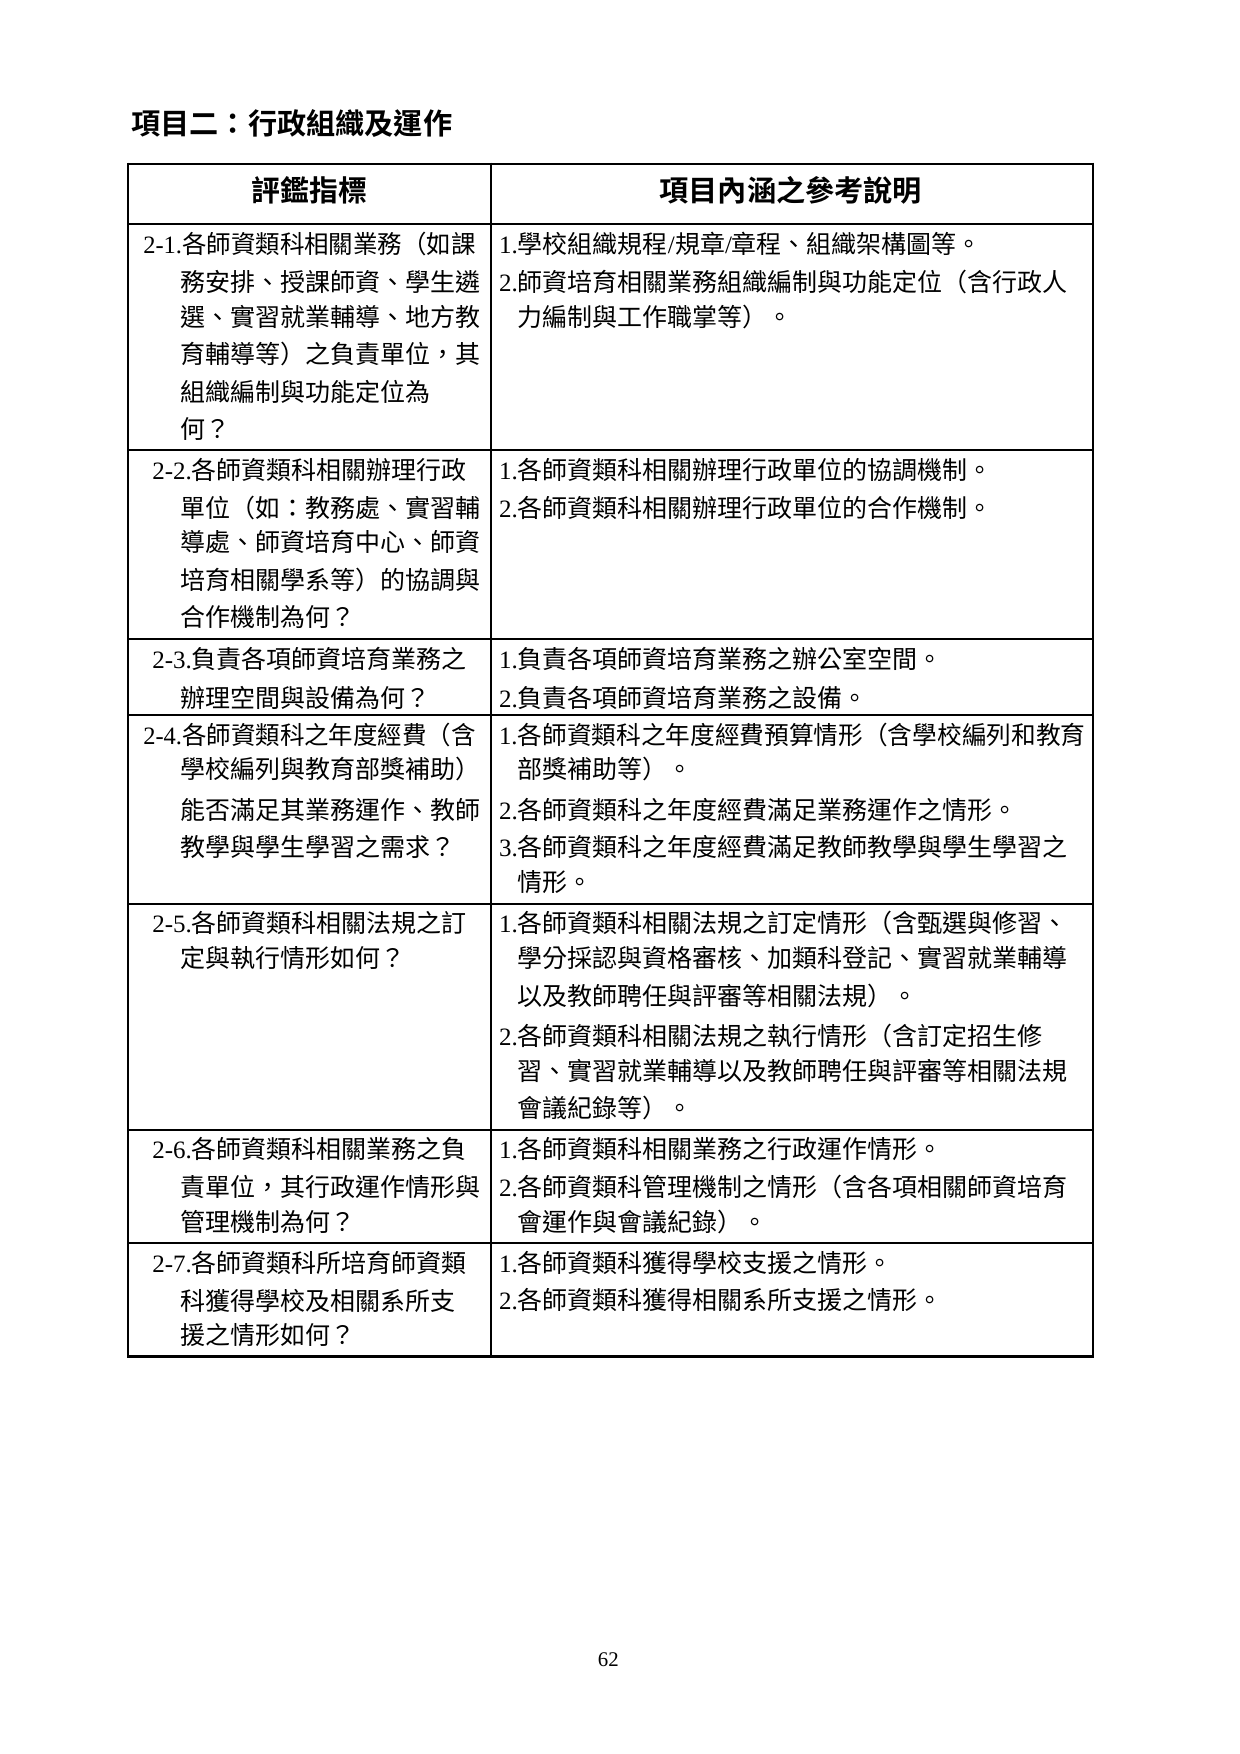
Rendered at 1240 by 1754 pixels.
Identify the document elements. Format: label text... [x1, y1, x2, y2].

table_cell 教學與學生學習之需求？ [129, 825, 490, 863]
table_cell 情形。 [492, 863, 1092, 897]
table_cell 導處、師資培育中心、師資 [129, 523, 490, 558]
table_cell 育輔導等）之負責單位，其 [129, 332, 490, 369]
table_cell [492, 523, 1092, 558]
table_cell 培育相關學系等）的協調與 [129, 558, 490, 595]
table_cell 2-6.各師資類科相關業務之負 [129, 1131, 490, 1165]
table_cell 2-7.各師資類科所培育師資類 [129, 1244, 490, 1278]
table_cell 部獎補助等）。 [492, 750, 1092, 785]
table_cell [129, 633, 490, 638]
table_cell 責單位，其行政運作情形與 [129, 1165, 490, 1202]
table_cell [129, 1051, 490, 1086]
table_cell 2.各師資類科相關辦理行政單位的合作機制。 [492, 486, 1092, 523]
table_cell 務安排、授課師資、學生遴 [129, 260, 490, 297]
table_cell 單位（如：教務處、實習輔 [129, 486, 490, 523]
table_cell [129, 208, 490, 223]
table_cell 2.各師資類科管理機制之情形（含各項相關師資培育 [492, 1165, 1092, 1202]
table_cell 2.負責各項師資培育業務之設備。 [492, 674, 1092, 714]
table_cell [492, 633, 1092, 638]
table_cell [492, 1124, 1092, 1128]
table_cell 會議紀錄等）。 [492, 1086, 1092, 1124]
table_cell 能否滿足其業務運作、教師 [129, 785, 490, 825]
table_cell [492, 558, 1092, 595]
table_cell 2.各師資類科獲得相關系所支援之情形。 [492, 1279, 1092, 1316]
table_header 項目內涵之參考說明 [492, 165, 1092, 208]
table_cell [129, 1124, 490, 1128]
text 項目二：行政組織及運作 [131, 106, 1091, 141]
table_cell 2-2.各師資類科相關辦理行政 [129, 451, 490, 486]
table_cell [129, 445, 490, 449]
table_cell 選、實習就業輔導、地方教 [129, 297, 490, 332]
table_cell 2-1.各師資類科相關業務（如課 [129, 225, 490, 260]
table_cell 1.各師資類科獲得學校支援之情形。 [492, 1244, 1092, 1278]
table_cell 1.學校組織規程/規章/章程、組織架構圖等。 [492, 225, 1092, 260]
table_cell 何？ [129, 407, 490, 444]
table_cell 合作機制為何？ [129, 595, 490, 633]
table_header 評鑑指標 [129, 165, 490, 208]
table_cell 定與執行情形如何？ [129, 939, 490, 974]
table_cell [492, 1351, 1092, 1355]
table_cell [492, 445, 1092, 449]
table_cell [492, 370, 1092, 407]
table_cell [492, 332, 1092, 369]
table_cell 1.各師資類科相關業務之行政運作情形。 [492, 1131, 1092, 1165]
table_cell 以及教師聘任與評審等相關法規）。 [492, 974, 1092, 1011]
table_cell [129, 1086, 490, 1124]
text 62 [127, 1647, 1089, 1671]
table_cell 2-4.各師資類科之年度經費（含 [129, 716, 490, 750]
table_cell [129, 1237, 490, 1242]
table_cell 科獲得學校及相關系所支 [129, 1279, 490, 1316]
table_cell [492, 898, 1092, 902]
table_cell [129, 1351, 490, 1355]
table_cell 2.各師資類科之年度經費滿足業務運作之情形。 [492, 785, 1092, 825]
table_cell [492, 208, 1092, 223]
table_cell 援之情形如何？ [129, 1316, 490, 1351]
table_cell [492, 1316, 1092, 1351]
table_cell [129, 1011, 490, 1051]
table_cell 1.負責各項師資培育業務之辦公室空間。 [492, 640, 1092, 674]
table_cell 學分採認與資格審核、加類科登記、實習就業輔導 [492, 939, 1092, 974]
table_cell 辦理空間與設備為何？ [129, 674, 490, 714]
table_cell [129, 898, 490, 902]
table_cell 習、實習就業輔導以及教師聘任與評審等相關法規 [492, 1051, 1092, 1086]
table_cell [492, 407, 1092, 444]
table_cell 1.各師資類科相關法規之訂定情形（含甄選與修習、 [492, 905, 1092, 939]
table_cell 1.各師資類科相關辦理行政單位的協調機制。 [492, 451, 1092, 486]
table_cell 2-5.各師資類科相關法規之訂 [129, 905, 490, 939]
table_cell [129, 863, 490, 897]
table_cell [492, 595, 1092, 633]
table_cell 力編制與工作職掌等）。 [492, 297, 1092, 332]
table_cell 2-3.負責各項師資培育業務之 [129, 640, 490, 674]
table_cell 2.各師資類科相關法規之執行情形（含訂定招生修 [492, 1011, 1092, 1051]
table_cell 管理機制為何？ [129, 1202, 490, 1237]
table_cell 會運作與會議紀錄）。 [492, 1202, 1092, 1237]
table_cell 組織編制與功能定位為 [129, 370, 490, 407]
table_cell 學校編列與教育部獎補助） [129, 750, 490, 785]
table_cell [492, 1237, 1092, 1242]
table_cell 3.各師資類科之年度經費滿足教師教學與學生學習之 [492, 825, 1092, 863]
table_cell 2.師資培育相關業務組織編制與功能定位（含行政人 [492, 260, 1092, 297]
table_cell 1.各師資類科之年度經費預算情形（含學校編列和教育 [492, 716, 1092, 750]
table_cell [129, 974, 490, 1011]
